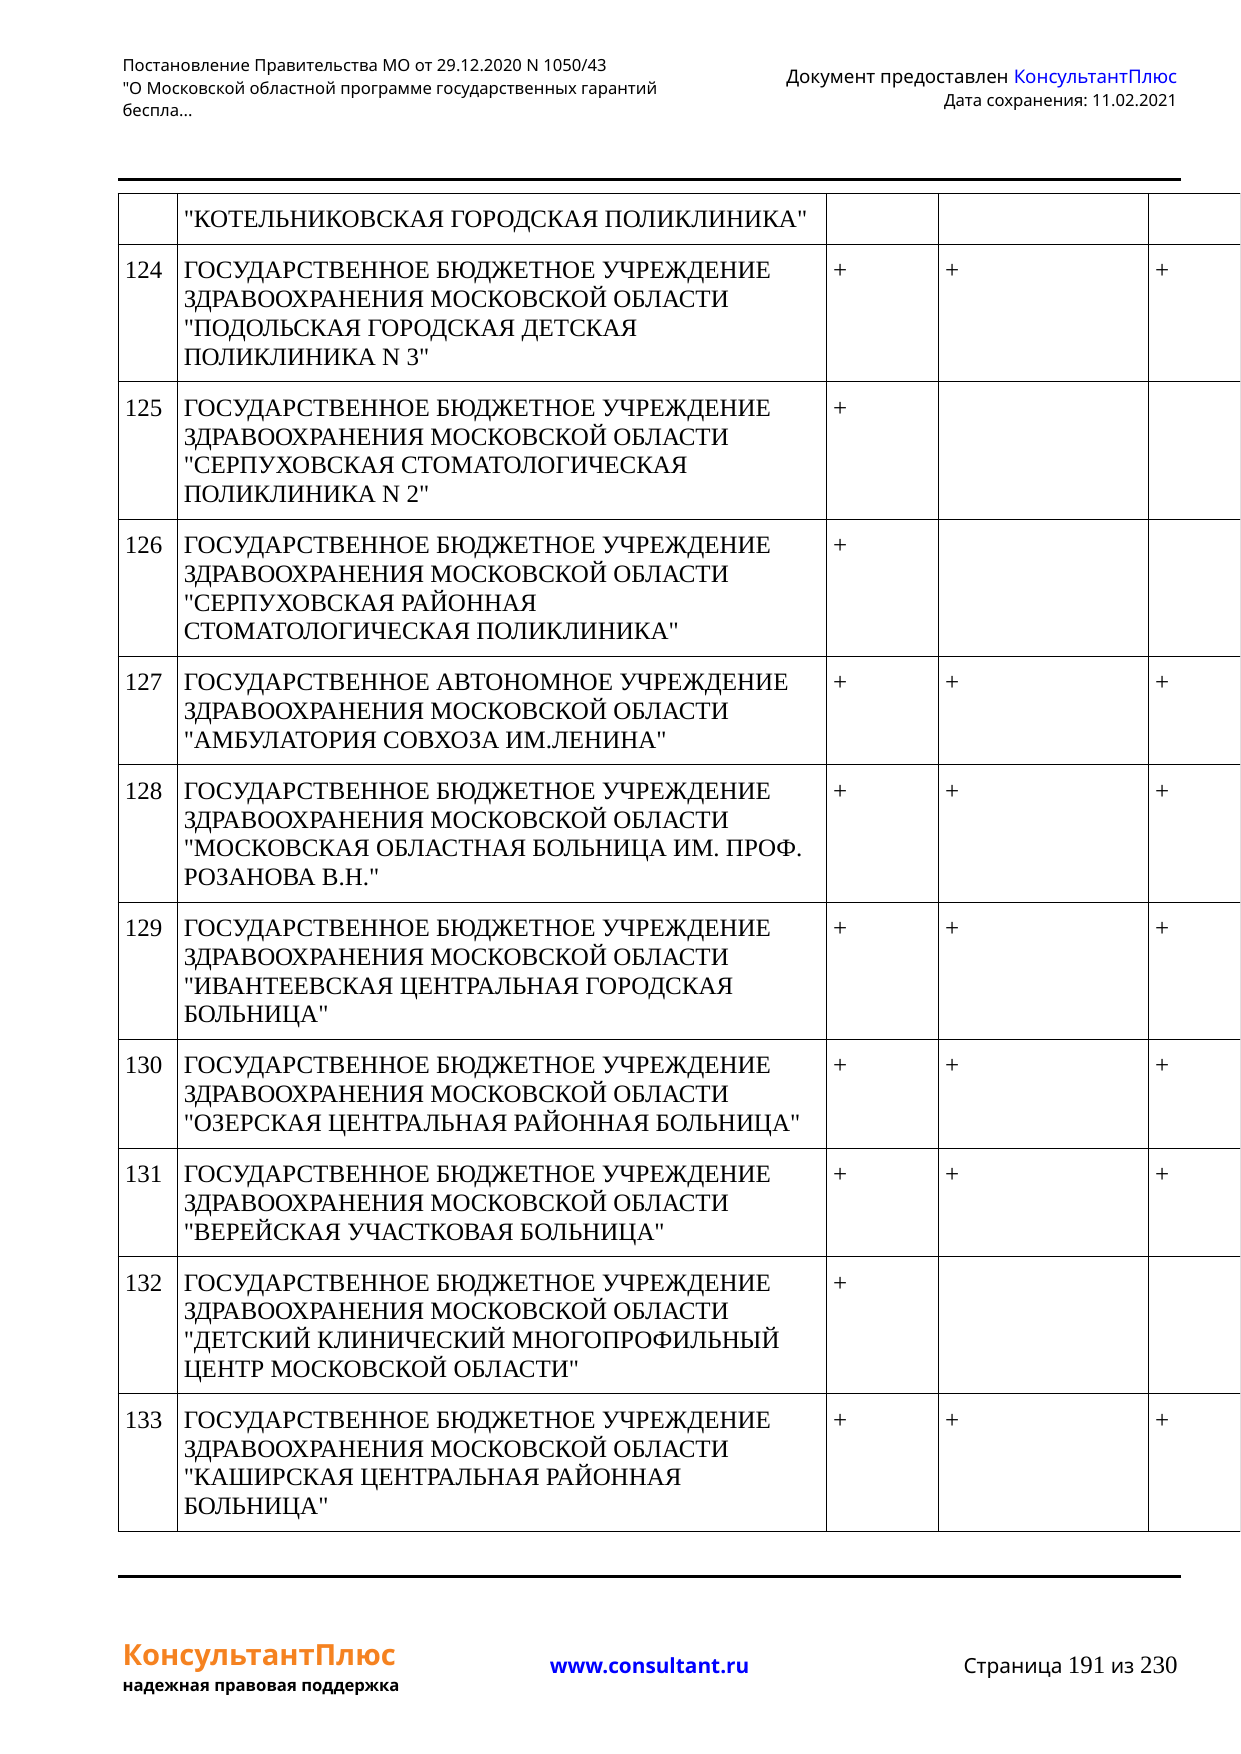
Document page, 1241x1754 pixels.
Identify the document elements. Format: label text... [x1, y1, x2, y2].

table_cell [939, 194, 1148, 244]
table_cell + [827, 382, 938, 518]
table_cell + [827, 765, 938, 902]
table_cell + [939, 765, 1148, 902]
table_cell + [939, 1149, 1148, 1256]
table_cell [1149, 382, 1240, 518]
table_cell 124 [119, 245, 177, 381]
table_cell ГОСУДАРСТВЕННОЕ АВТОНОМНОЕ УЧРЕЖДЕНИЕ ЗДРАВООХРАНЕНИЯ МОСКОВСКОЙ ОБЛАСТИ "АМБУЛАТОРИЯ СОВХОЗА ИМ.ЛЕНИНА" [178, 657, 826, 764]
table_cell + [1149, 903, 1240, 1039]
table_cell [1149, 1257, 1240, 1393]
table_cell [1149, 194, 1240, 244]
table_cell 133 [119, 1394, 177, 1531]
table_cell + [939, 657, 1148, 764]
table_cell [939, 382, 1148, 518]
table_cell [939, 1257, 1148, 1393]
table_cell 125 [119, 382, 177, 518]
table_cell ГОСУДАРСТВЕННОЕ БЮДЖЕТНОЕ УЧРЕЖДЕНИЕ ЗДРАВООХРАНЕНИЯ МОСКОВСКОЙ ОБЛАСТИ "ДЕТСКИЙ КЛИНИЧЕСКИЙ МНОГОПРОФИЛЬНЫЙ ЦЕНТР МОСКОВСКОЙ ОБЛАСТИ" [178, 1257, 826, 1393]
table_cell ГОСУДАРСТВЕННОЕ БЮДЖЕТНОЕ УЧРЕЖДЕНИЕ ЗДРАВООХРАНЕНИЯ МОСКОВСКОЙ ОБЛАСТИ "МОСКОВСКАЯ ОБЛАСТНАЯ БОЛЬНИЦА ИМ. ПРОФ. РОЗАНОВА В.Н." [178, 765, 826, 902]
table_cell [1149, 520, 1240, 656]
table_cell ГОСУДАРСТВЕННОЕ БЮДЖЕТНОЕ УЧРЕЖДЕНИЕ ЗДРАВООХРАНЕНИЯ МОСКОВСКОЙ ОБЛАСТИ "КАШИРСКАЯ ЦЕНТРАЛЬНАЯ РАЙОННАЯ БОЛЬНИЦА" [178, 1394, 826, 1531]
table_cell [119, 194, 177, 244]
table_cell 126 [119, 520, 177, 656]
table_cell ГОСУДАРСТВЕННОЕ БЮДЖЕТНОЕ УЧРЕЖДЕНИЕ ЗДРАВООХРАНЕНИЯ МОСКОВСКОЙ ОБЛАСТИ "ОЗЕРСКАЯ ЦЕНТРАЛЬНАЯ РАЙОННАЯ БОЛЬНИЦА" [178, 1040, 826, 1147]
table_cell + [939, 903, 1148, 1039]
table_cell + [827, 1257, 938, 1393]
table_cell + [939, 245, 1148, 381]
table_cell + [1149, 1040, 1240, 1147]
table_cell + [827, 657, 938, 764]
table_cell ГОСУДАРСТВЕННОЕ БЮДЖЕТНОЕ УЧРЕЖДЕНИЕ ЗДРАВООХРАНЕНИЯ МОСКОВСКОЙ ОБЛАСТИ "ПОДОЛЬСКАЯ ГОРОДСКАЯ ДЕТСКАЯ ПОЛИКЛИНИКА N 3" [178, 245, 826, 381]
table_cell ГОСУДАРСТВЕННОЕ БЮДЖЕТНОЕ УЧРЕЖДЕНИЕ ЗДРАВООХРАНЕНИЯ МОСКОВСКОЙ ОБЛАСТИ "СЕРПУХОВСКАЯ СТОМАТОЛОГИЧЕСКАЯ ПОЛИКЛИНИКА N 2" [178, 382, 826, 518]
table_cell + [827, 1149, 938, 1256]
table_cell ГОСУДАРСТВЕННОЕ БЮДЖЕТНОЕ УЧРЕЖДЕНИЕ ЗДРАВООХРАНЕНИЯ МОСКОВСКОЙ ОБЛАСТИ "ИВАНТЕЕВСКАЯ ЦЕНТРАЛЬНАЯ ГОРОДСКАЯ БОЛЬНИЦА" [178, 903, 826, 1039]
table_cell + [827, 1040, 938, 1147]
table_cell 128 [119, 765, 177, 902]
table_cell 132 [119, 1257, 177, 1393]
table_cell + [1149, 1149, 1240, 1256]
table_cell + [827, 903, 938, 1039]
table_cell 130 [119, 1040, 177, 1147]
table_cell [827, 194, 938, 244]
table_cell + [939, 1394, 1148, 1531]
table_cell 131 [119, 1149, 177, 1256]
table_cell "КОТЕЛЬНИКОВСКАЯ ГОРОДСКАЯ ПОЛИКЛИНИКА" [178, 194, 826, 244]
table_cell + [1149, 245, 1240, 381]
table_cell 127 [119, 657, 177, 764]
table_cell ГОСУДАРСТВЕННОЕ БЮДЖЕТНОЕ УЧРЕЖДЕНИЕ ЗДРАВООХРАНЕНИЯ МОСКОВСКОЙ ОБЛАСТИ "ВЕРЕЙСКАЯ УЧАСТКОВАЯ БОЛЬНИЦА" [178, 1149, 826, 1256]
table_cell + [1149, 765, 1240, 902]
table_cell + [827, 520, 938, 656]
table_cell 129 [119, 903, 177, 1039]
table_cell + [939, 1040, 1148, 1147]
table_cell ГОСУДАРСТВЕННОЕ БЮДЖЕТНОЕ УЧРЕЖДЕНИЕ ЗДРАВООХРАНЕНИЯ МОСКОВСКОЙ ОБЛАСТИ "СЕРПУХОВСКАЯ РАЙОННАЯ СТОМАТОЛОГИЧЕСКАЯ ПОЛИКЛИНИКА" [178, 520, 826, 656]
table_cell + [1149, 657, 1240, 764]
table_cell [939, 520, 1148, 656]
table_cell + [827, 1394, 938, 1531]
table_cell + [1149, 1394, 1240, 1531]
table_cell + [827, 245, 938, 381]
